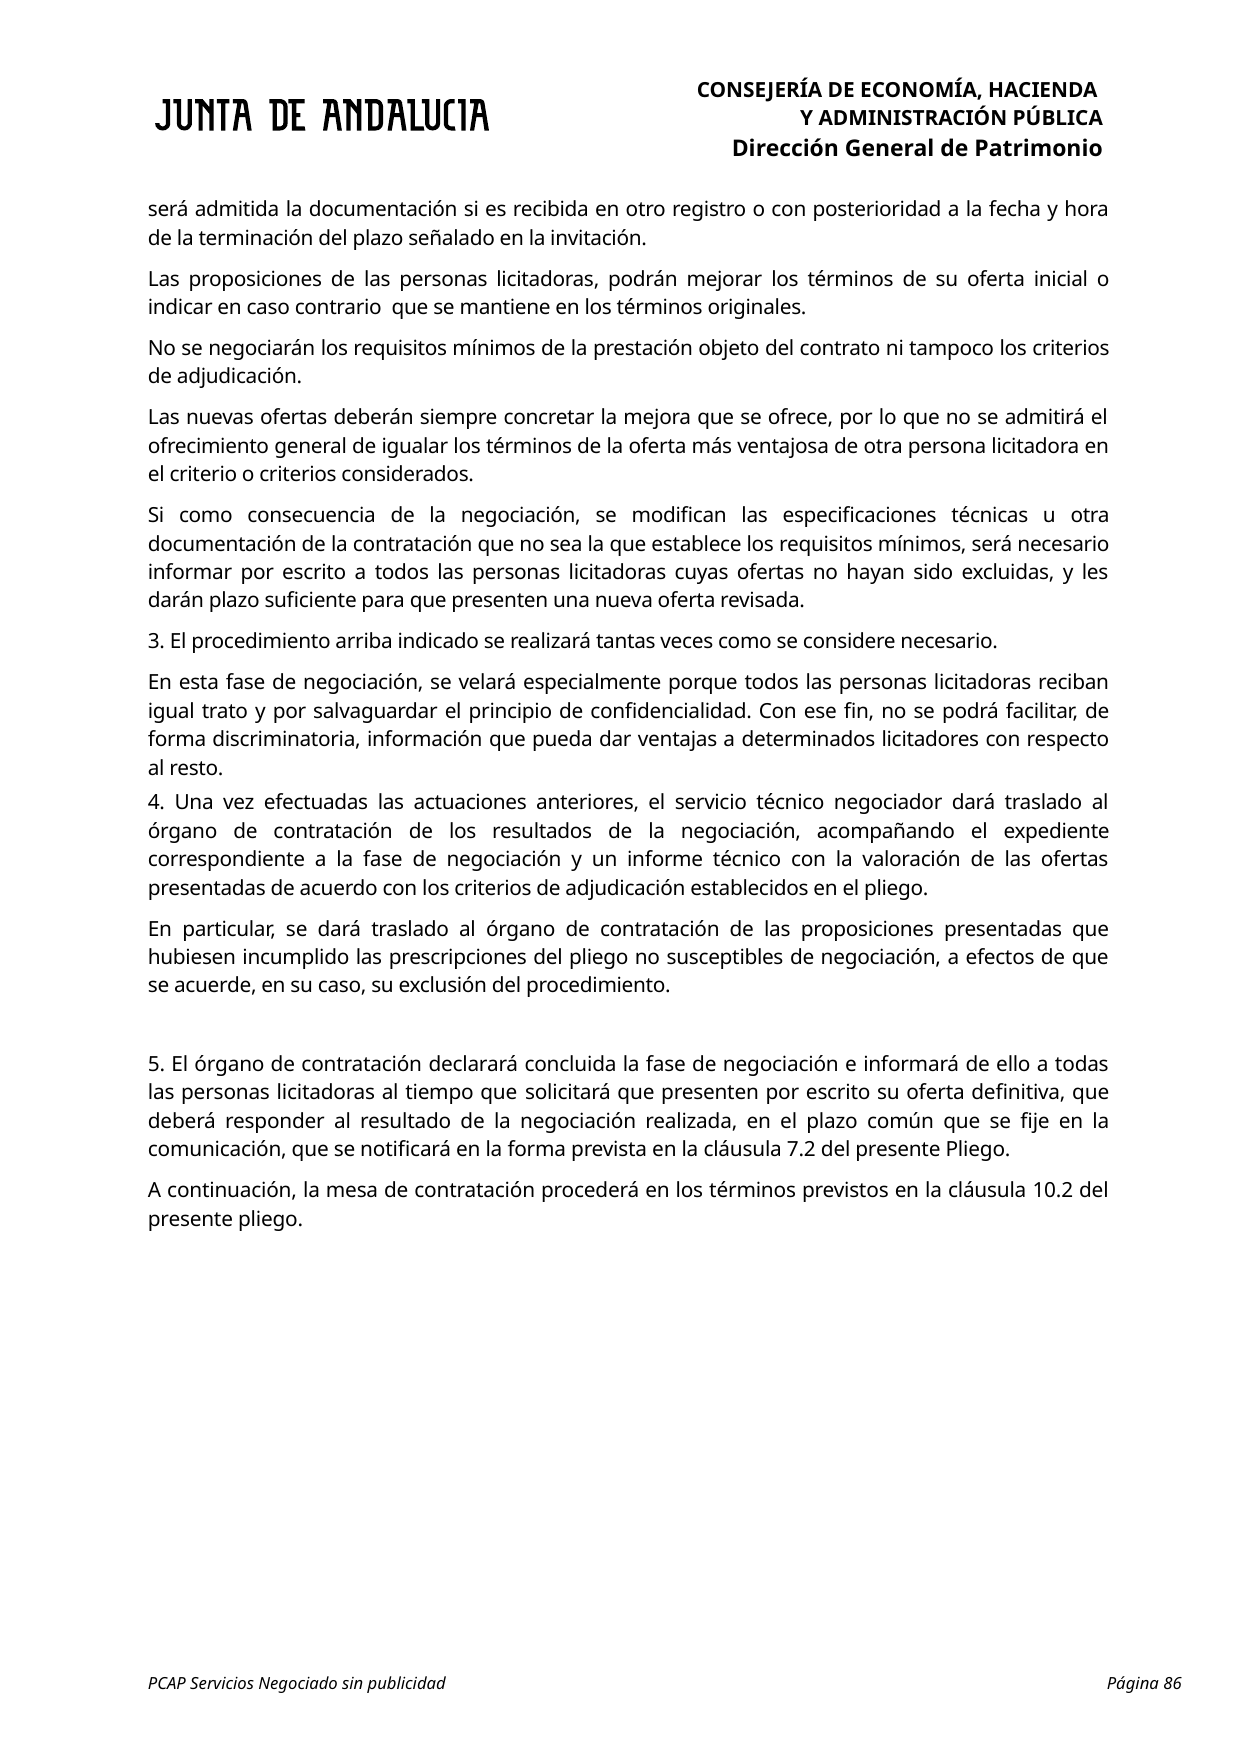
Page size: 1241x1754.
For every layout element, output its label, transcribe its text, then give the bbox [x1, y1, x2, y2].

text A continuación, la mesa de contratación procederá en los términos previstos en la cláusula 10.2 del presente pliego. [148, 1175, 1110, 1232]
text En particular, se dará traslado al órgano de contratación de las proposiciones presentadas que hubiesen incumplido las prescripciones del pliego no susceptibles de negociación, a efectos de que se acuerde, en su caso, su exclusión del procedimiento. [148, 914, 1110, 999]
text Las nuevas ofertas deberán siempre concretar la mejora que se ofrece, por lo que no se admitirá el ofrecimiento general de igualar los términos de la oferta más ventajosa de otra persona licitadora en el criterio o criterios considerados. [148, 402, 1110, 488]
text 5. El órgano de contratación declarará concluida la fase de negociación e informará de ello a todas las personas licitadoras al tiempo que solicitará que presenten por escrito su oferta definitiva, que deberá responder al resultado de la negociación realizada, en el plazo común que se fije en la comunicación, que se notificará en la forma prevista en la cláusula 7.2 del presente Pliego. [148, 1049, 1110, 1163]
text 3. El procedimiento arriba indicado se realizará tantas veces como se considere necesario. [148, 627, 1110, 655]
text Las proposiciones de las personas licitadoras, podrán mejorar los términos de su oferta inicial o indicar en caso contrario que se mantiene en los términos originales. [148, 264, 1110, 321]
text 4. Una vez efectuadas las actuaciones anteriores, el servicio técnico negociador dará traslado al órgano de contratación de los resultados de la negociación, acompañando el expediente correspondiente a la fase de negociación y un informe técnico con la valoración de las ofertas presentadas de acuerdo con los criterios de adjudicación establecidos en el pliego. [148, 787, 1110, 901]
text En esta fase de negociación, se velará especialmente porque todos las personas licitadoras reciban igual trato y por salvaguardar el principio de confidencialidad. Con ese fin, no se podrá facilitar, de forma discriminatoria, información que pueda dar ventajas a determinados licitadores con respecto al resto. [148, 667, 1110, 781]
text será admitida la documentación si es recibida en otro registro o con posterioridad a la fecha y hora de la terminación del plazo señalado en la invitación. [148, 194, 1110, 251]
text No se negociarán los requisitos mínimos de la prestación objeto del contrato ni tampoco los criterios de adjudicación. [148, 333, 1110, 390]
text Si como consecuencia de la negociación, se modifican las especificaciones técnicas u otra documentación de la contratación que no sea la que establece los requisitos mínimos, será necesario informar por escrito a todos las personas licitadoras cuyas ofertas no hayan sido excluidas, y les darán plazo suficiente para que presenten una nueva oferta revisada. [148, 500, 1110, 614]
